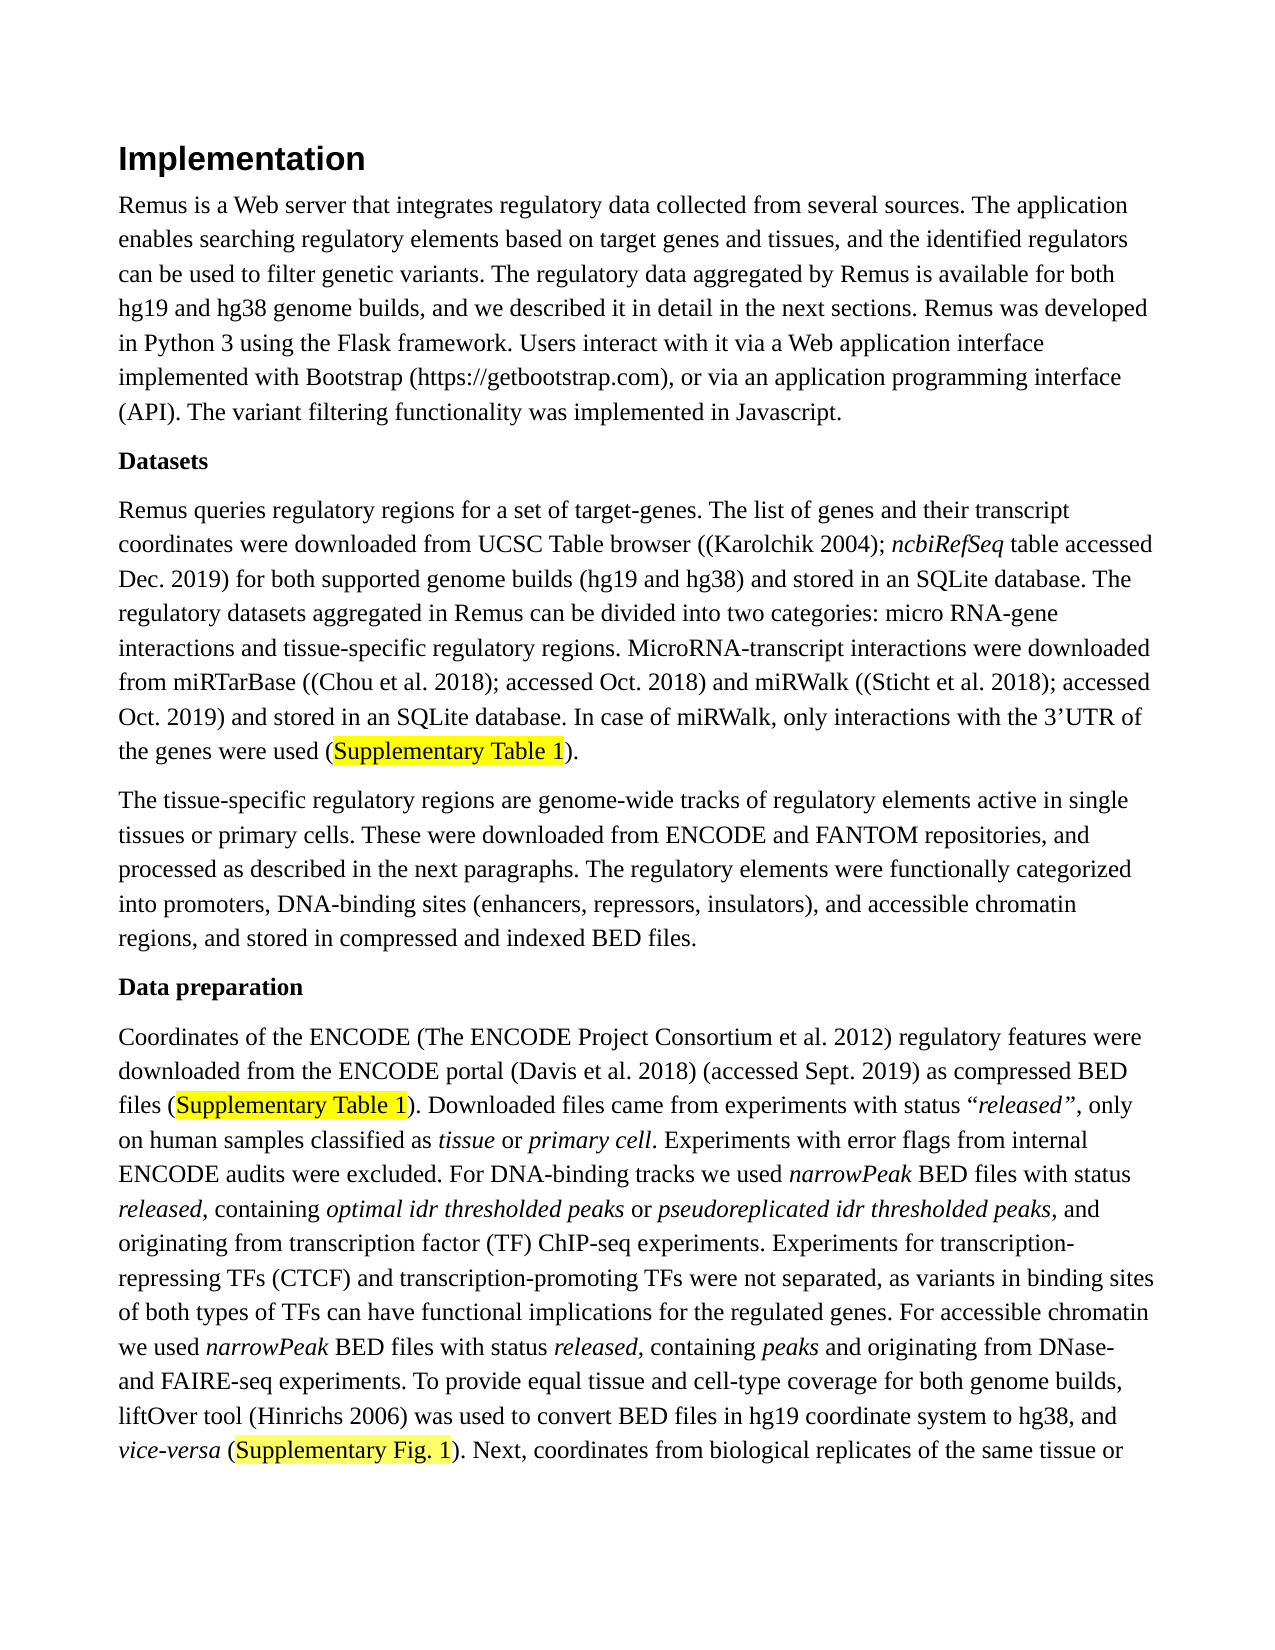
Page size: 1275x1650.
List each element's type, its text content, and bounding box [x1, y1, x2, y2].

text Data preparation [118, 972, 1157, 1001]
text Datasets [118, 446, 1157, 475]
text Remus is a Web server that integrates regulatory data collected from several sources. The application enables searching regulatory elements based on target genes and tissues, and the identified regulators can be used to filter genetic variants. The regulatory data aggregated by Remus is available for both hg19 and hg38 genome builds, and we described it in detail in the next sections. Remus was developed in Python 3 using the Flask framework. Users interact with it via a Web application interface implemented with Bootstrap (https://getbootstrap.com), or via an application programming interface (API). The variant filtering functionality was implemented in Javascript. [118, 190, 1157, 426]
subtitle Implementation [118, 139, 1157, 178]
text The tissue-specific regulatory regions are genome-wide tracks of regulatory elements active in single tissues or primary cells. These were downloaded from ENCODE and FANTOM repositories, and processed as described in the next paragraphs. The regulatory elements were functionally categorized into promoters, DNA-binding sites (enhancers, repressors, insulators), and accessible chromatin regions, and stored in compressed and indexed BED files. [118, 786, 1157, 952]
text Coordinates of the ENCODE (The ENCODE Project Consortium et al. 2012) regulatory features were downloaded from the ENCODE portal (Davis et al. 2018) (accessed Sept. 2019) as compressed BED files (Supplementary Table 1). Downloaded files came from experiments with status “released”, only on human samples classified as tissue or primary cell. Experiments with error flags from internal ENCODE audits were excluded. For DNA-binding tracks we used narrowPeak BED files with status released, containing optimal idr thresholded peaks or pseudoreplicated idr thresholded peaks, and originating from transcription factor (TF) ChIP-seq experiments. Experiments for transcription-repressing TFs (CTCF) and transcription-promoting TFs were not separated, as variants in binding sites of both types of TFs can have functional implications for the regulated genes. For accessible chromatin we used narrowPeak BED files with status released, containing peaks and originating from DNase- and FAIRE-seq experiments. To provide equal tissue and cell-type coverage for both genome builds, liftOver tool (Hinrichs 2006)⁠ was used to convert BED files in hg19 coordinate system to hg38, and vice-versa (Supplementary Fig. 1). Next, coordinates from biological replicates of the same tissue or [118, 1022, 1157, 1464]
text Remus queries regulatory regions for a set of target-genes. The list of genes and their transcript coordinates were downloaded from UCSC Table browser ((Karolchik 2004)⁠; ncbiRefSeq table accessed Dec. 2019) for both supported genome builds (hg19 and hg38) and stored in an SQLite database. The regulatory datasets aggregated in Remus can be divided into two categories: micro RNA-gene interactions and tissue-specific regulatory regions. MicroRNA-transcript interactions were downloaded from miRTarBase ((Chou et al. 2018)⁠; accessed Oct. 2018) and miRWalk ((Sticht et al. 2018)⁠; accessed Oct. 2019) and stored in an SQLite database. In case of miRWalk, only interactions with the 3’UTR of the genes were used (Supplementary Table 1). [118, 495, 1157, 765]
